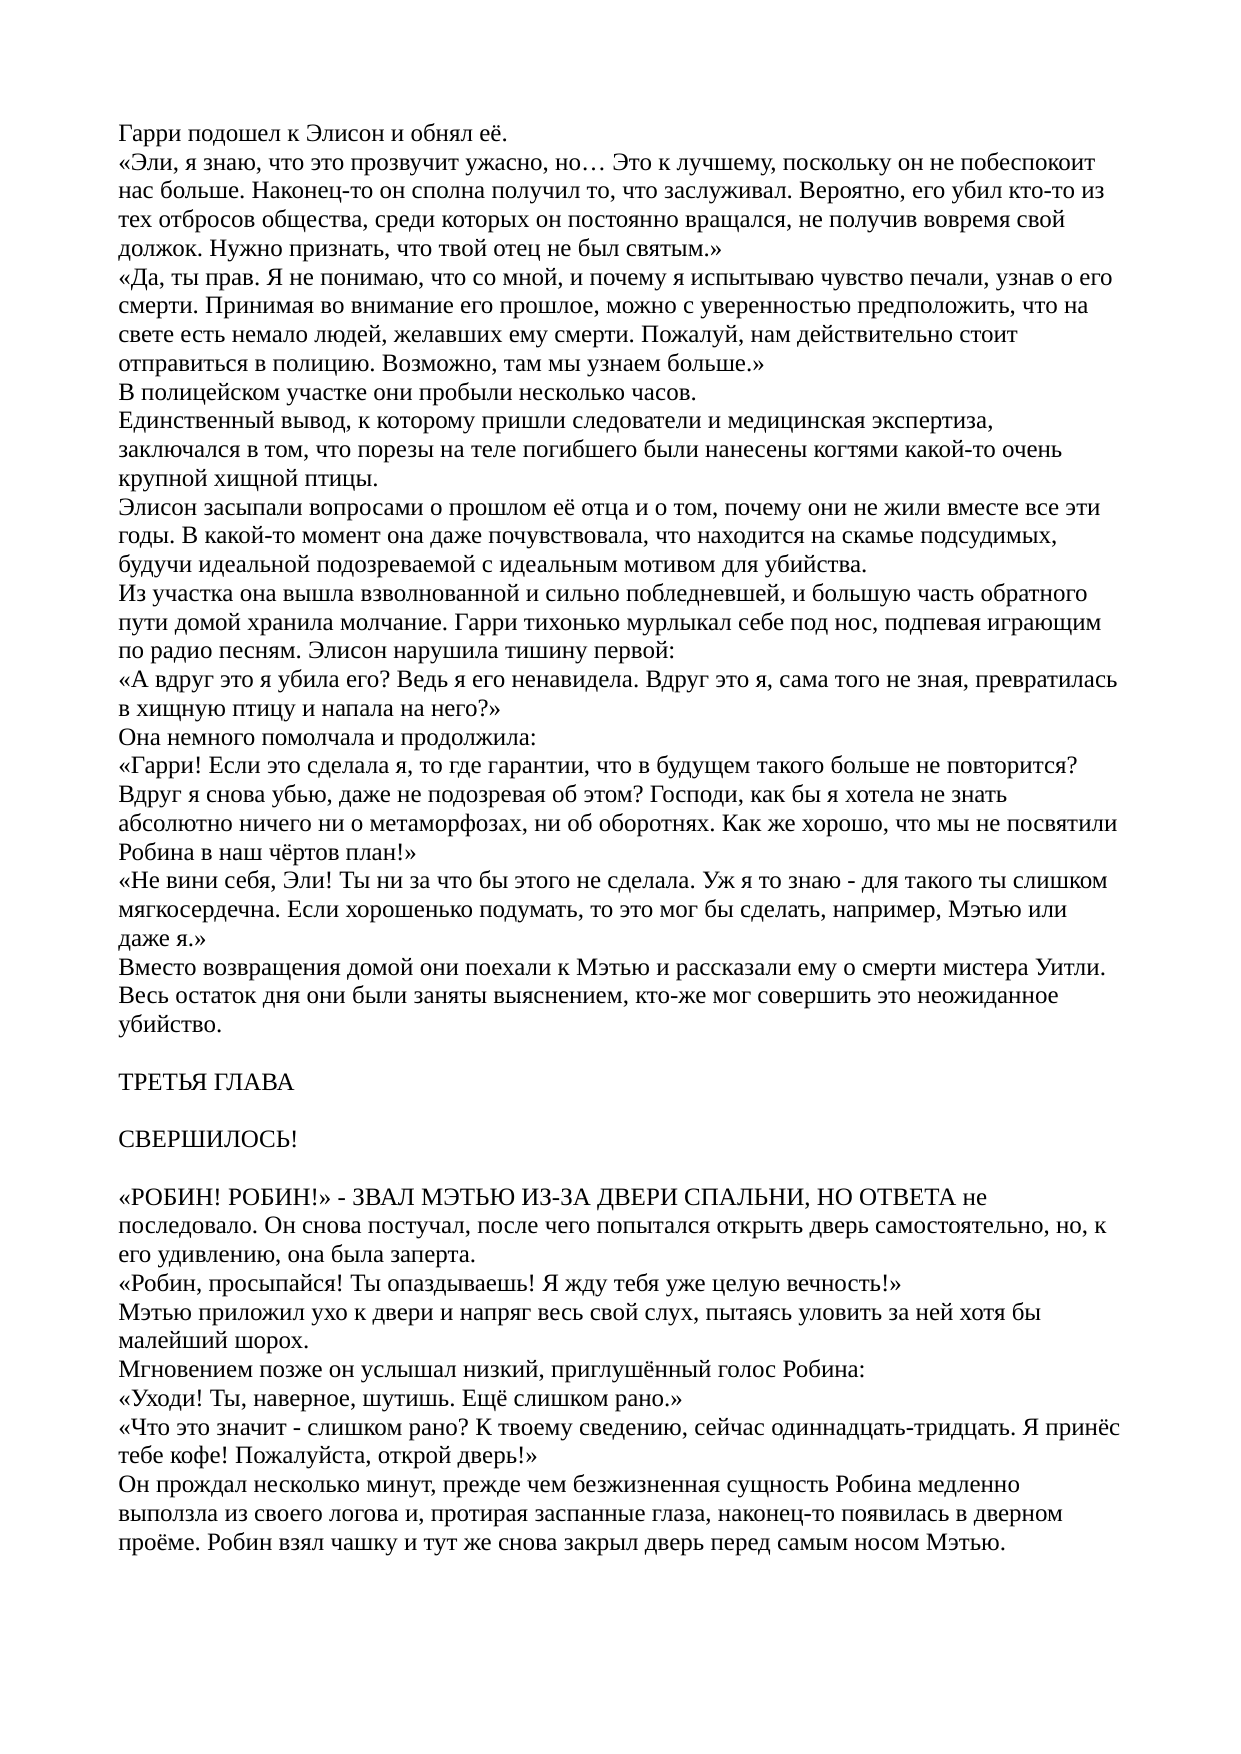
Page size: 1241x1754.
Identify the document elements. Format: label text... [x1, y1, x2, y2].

text СВЕРШИЛОСЬ! [118, 1124, 1122, 1153]
text Гарри подошел к Элисон и обнял её. [118, 118, 1122, 147]
text «Не вини себя, Эли! Ты ни за что бы этого не сделала. Уж я то знаю - для такого ты слишком мягкосердечна. Если хорошенько подумать, то это мог бы сделать, например, Мэтью или даже я.» [118, 866, 1122, 952]
text «Да, ты прав. Я не понимаю, что со мной, и почему я испытываю чувство печали, узнав о его смерти. Принимая во внимание его прошлое, можно с уверенностью предположить, что на свете есть немало людей, желавших ему смерти. Пожалуй, нам действительно стоит отправиться в полицию. Возможно, там мы узнаем больше.» [118, 262, 1122, 377]
text Вместо возвращения домой они поехали к Мэтью и рассказали ему о смерти мистера Уитли. Весь остаток дня они были заняты выяснением, кто-же мог совершить это неожиданное убийство. [118, 952, 1122, 1038]
text «А вдруг это я убила его? Ведь я его ненавидела. Вдруг это я, сама того не зная, превратилась в хищную птицу и напала на него?» [118, 664, 1122, 722]
text Мэтью приложил ухо к двери и напряг весь свой слух, пытаясь уловить за ней хотя бы малейший шорох. [118, 1297, 1122, 1354]
text В полицейском участке они пробыли несколько часов. [118, 377, 1122, 406]
text «Гарри! Если это сделала я, то где гарантии, что в будущем такого больше не повторится? Вдруг я снова убью, даже не подозревая об этом? Господи, как бы я хотела не знать абсолютно ничего ни о метаморфозах, ни об оборотнях. Как же хорошо, что мы не посвятили Робина в наш чёртов план!» [118, 751, 1122, 866]
text ТРЕТЬЯ ГЛАВА [118, 1067, 1122, 1096]
text Она немного помолчала и продолжила: [118, 722, 1122, 751]
text Элисон засыпали вопросами о прошлом её отца и о том, почему они не жили вместе все эти годы. В какой-то момент она даже почувствовала, что находится на скамье подсудимых, будучи идеальной подозреваемой с идеальным мотивом для убийства. [118, 492, 1122, 578]
text «Робин, просыпайся! Ты опаздываешь! Я жду тебя уже целую вечность!» [118, 1268, 1122, 1297]
text Единственный вывод, к которому пришли следователи и медицинская экспертиза, заключался в том, что порезы на теле погибшего были нанесены когтями какой-то очень крупной хищной птицы. [118, 406, 1122, 492]
text Мгновением позже он услышал низкий, приглушённый голос Робина: [118, 1354, 1122, 1383]
text Он прождал несколько минут, прежде чем безжизненная сущность Робина медленно выползла из своего логова и, протирая заспанные глаза, наконец-то появилась в дверном проёме. Робин взял чашку и тут же снова закрыл дверь перед самым носом Мэтью. [118, 1469, 1122, 1556]
text «Уходи! Ты, наверное, шутишь. Ещё слишком рано.» [118, 1383, 1122, 1412]
text «Эли, я знаю, что это прозвучит ужасно, но… Это к лучшему, поскольку он не побеспокоит нас больше. Наконец-то он сполна получил то, что заслуживал. Вероятно, его убил кто-то из тех отбросов общества, среди которых он постоянно вращался, не получив вовремя свой должок. Нужно признать, что твой отец не был святым.» [118, 147, 1122, 262]
text Из участка она вышла взволнованной и сильно побледневшей, и большую часть обратного пути домой хранила молчание. Гарри тихонько мурлыкал себе под нос, подпевая играющим по радио песням. Элисон нарушила тишину первой: [118, 578, 1122, 664]
text «Что это значит - слишком рано? К твоему сведению, сейчас одиннадцать-тридцать. Я принёс тебе кофе! Пожалуйста, открой дверь!» [118, 1412, 1122, 1469]
text «РОБИН! РОБИН!» - ЗВАЛ МЭТЬЮ ИЗ-ЗА ДВЕРИ СПАЛЬНИ, НО ОТВЕТА не последовало. Он снова постучал, после чего попытался открыть дверь самостоятельно, но, к его удивлению, она была заперта. [118, 1182, 1122, 1268]
